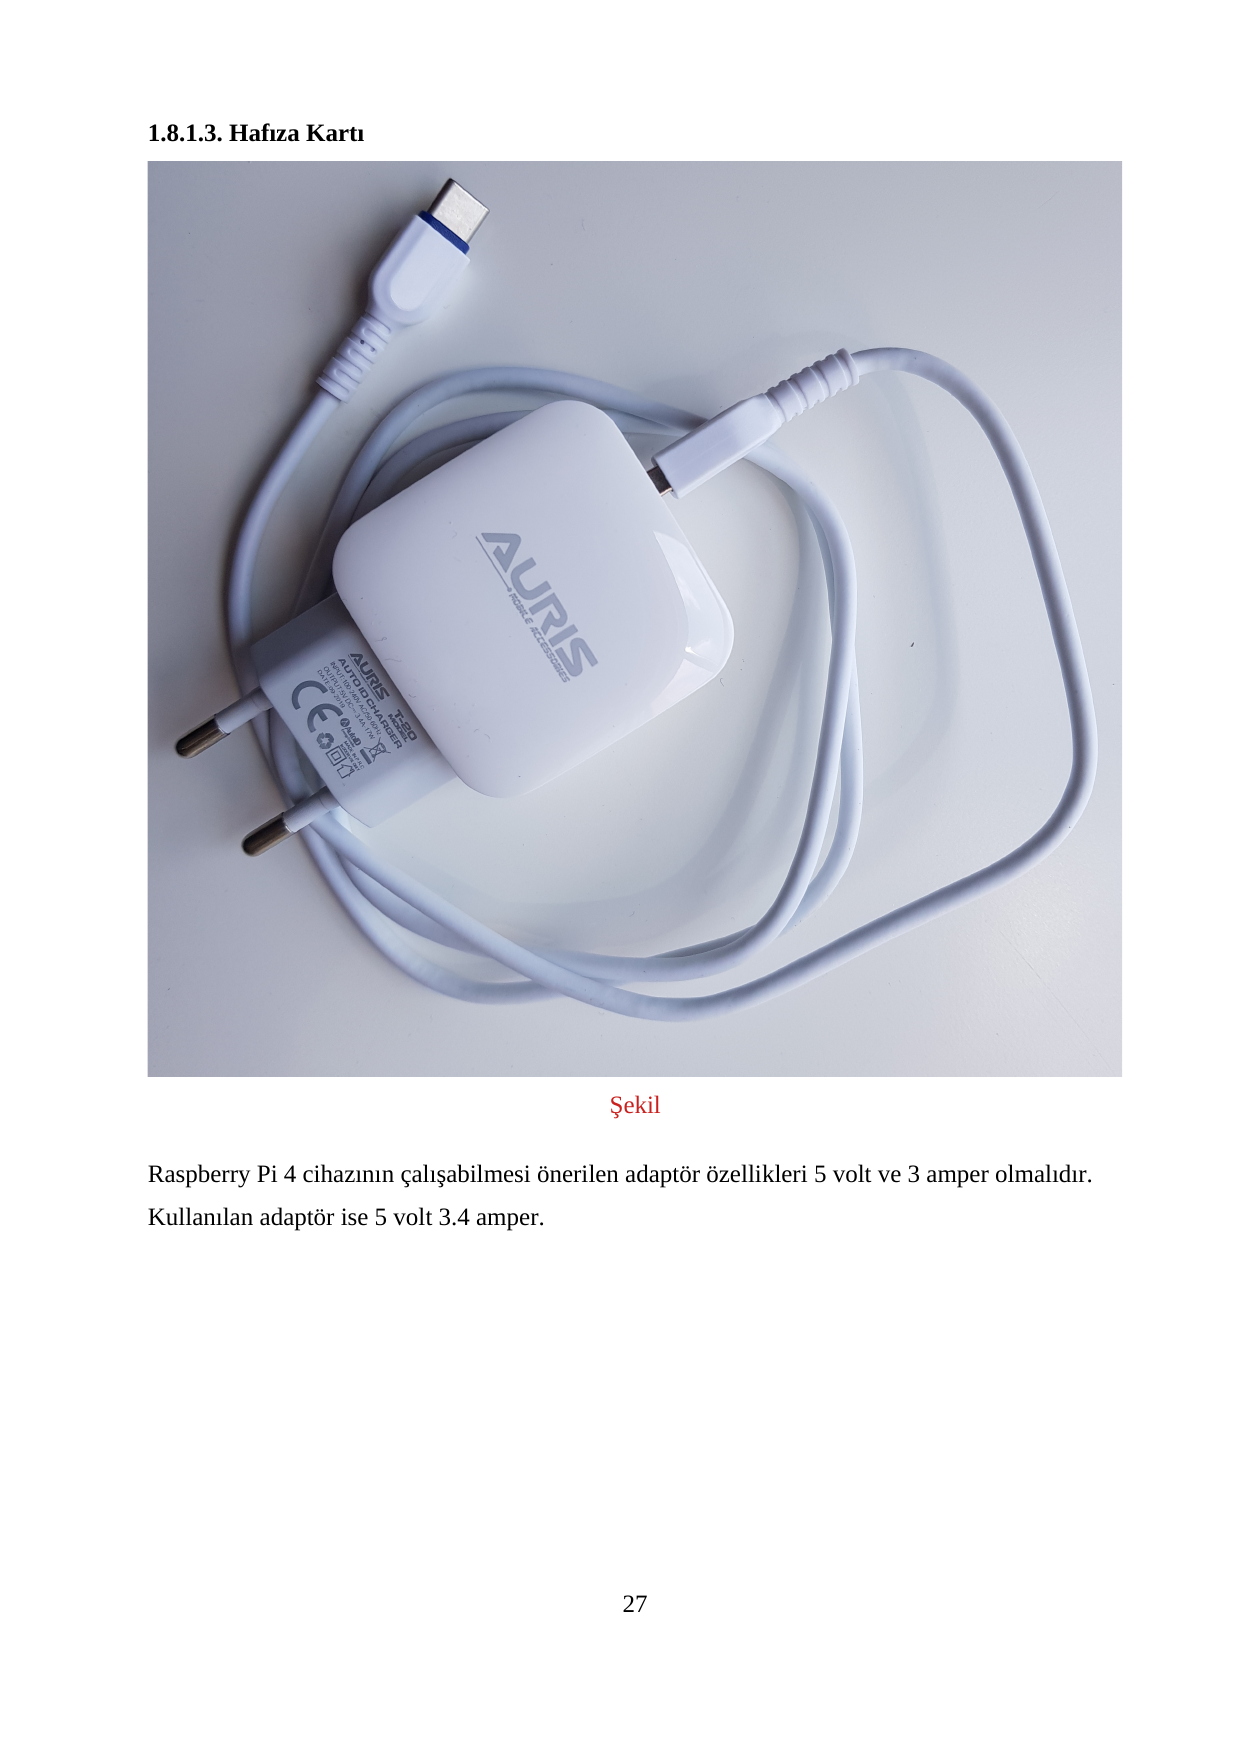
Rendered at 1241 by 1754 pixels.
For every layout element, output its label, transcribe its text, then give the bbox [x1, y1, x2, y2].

text Raspberry Pi 4 cihazının çalışabilmesi önerilen adaptör özellikleri 5 volt ve 3 amper olmalıdır. Kullanılan adaptör ise 5 volt 3.4 amper. [148, 1159, 1122, 1231]
subtitle 1.8.1.3. Hafıza Kartı [148, 118, 1122, 147]
picture [147, 161, 1123, 1077]
text Şekil [148, 1077, 1122, 1119]
